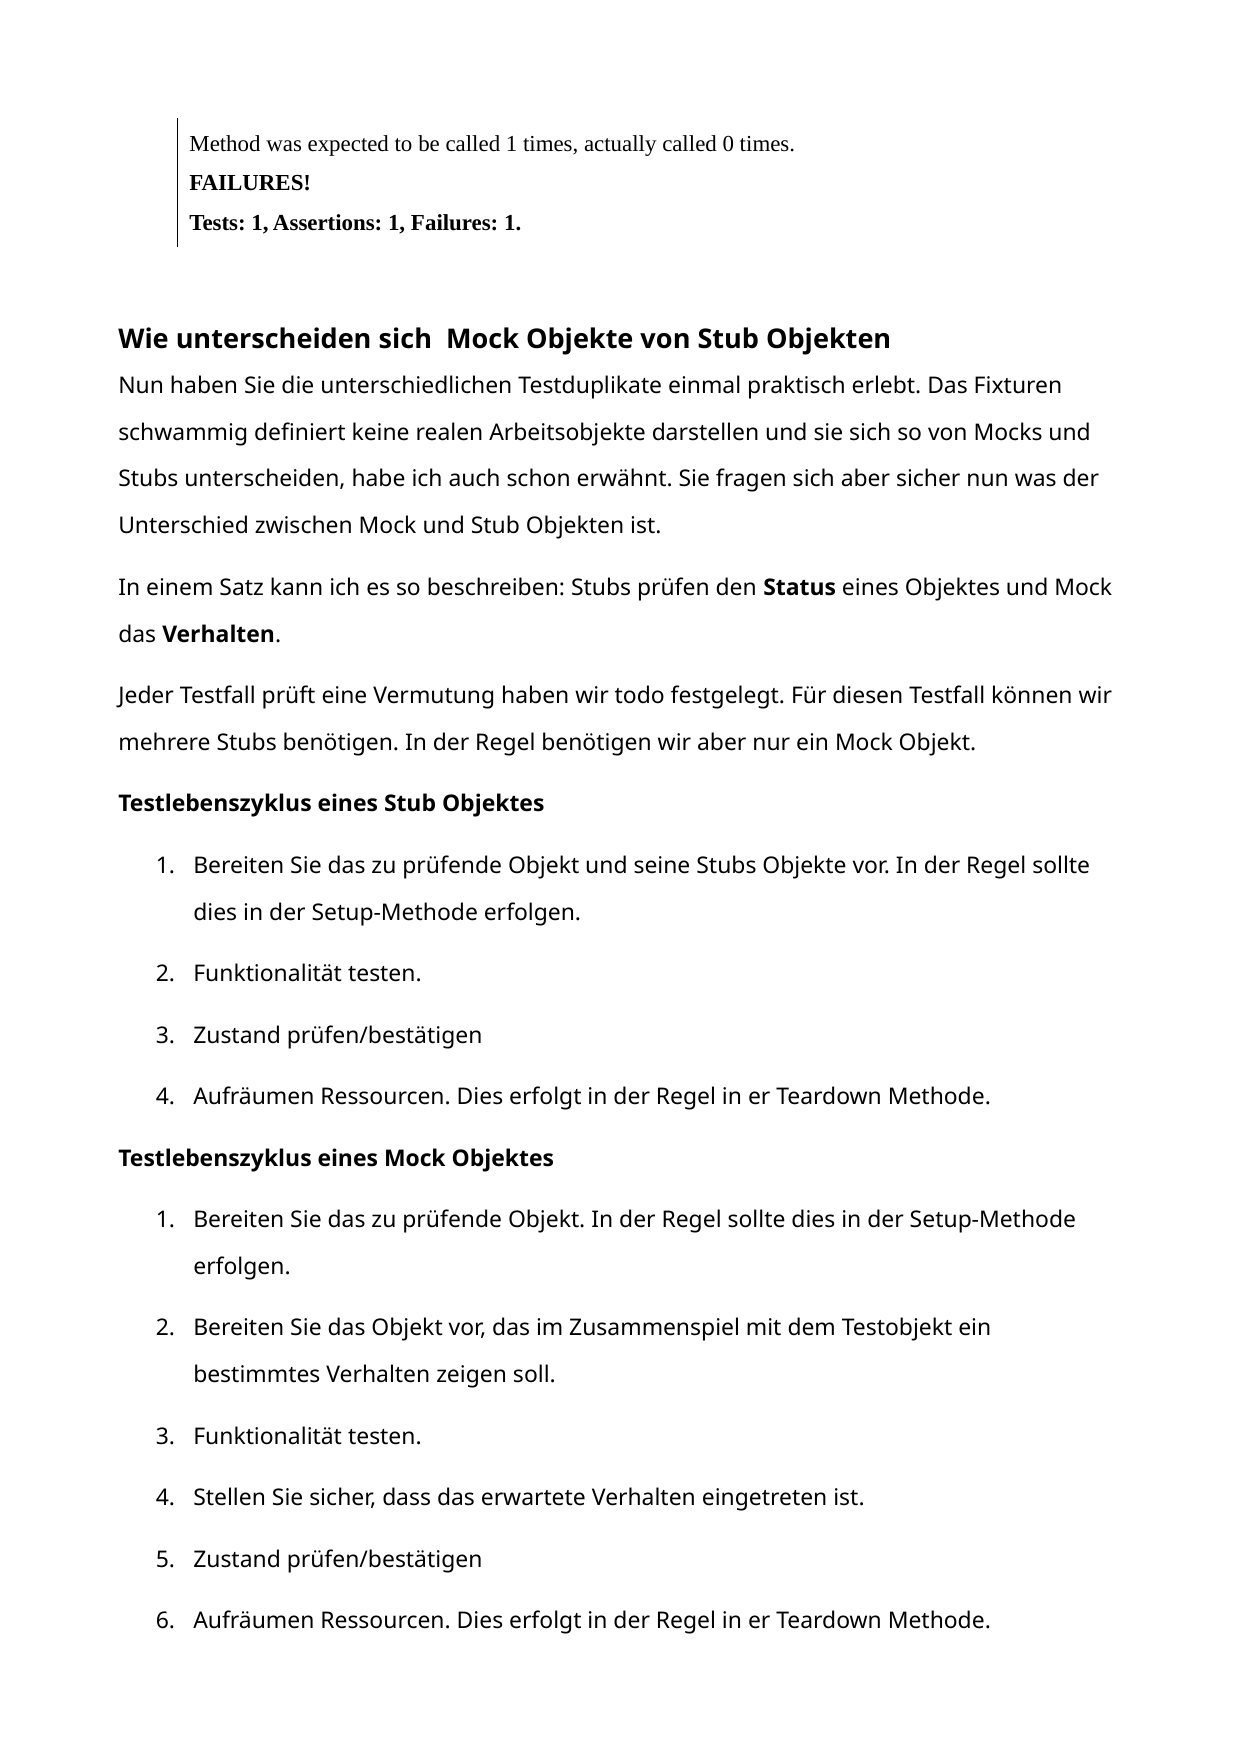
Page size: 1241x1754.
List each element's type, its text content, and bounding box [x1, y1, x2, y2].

subtitle Wie unterscheiden sich Mock Objekte von Stub Objekten [118, 319, 1122, 356]
list Zustand prüfen/bestätigen [156, 1542, 1122, 1574]
text Method was expected to be called 1 times, actually called 0 times. FAILURES! Tests: 1, Assertions: 1, Failures: 1. [178, 118, 1122, 247]
list Stellen Sie sicher, dass das erwartete Verhalten eingetreten ist. [156, 1481, 1122, 1512]
list Bereiten Sie das Objekt vor, das im Zusammenspiel mit dem Testobjekt ein bestimmtes Verhalten zeigen soll. [156, 1311, 1122, 1389]
text Testlebenszyklus eines Mock Objektes [118, 1141, 1122, 1173]
list Aufräumen Ressourcen. Dies erfolgt in der Regel in er Teardown Methode. [156, 1080, 1122, 1111]
text In einem Satz kann ich es so beschreiben: Stubs prüfen den Status eines Objektes und Mock das Verhalten. [118, 571, 1122, 649]
list Bereiten Sie das zu prüfende Objekt und seine Stubs Objekte vor. In der Regel sollte dies in der Setup-Methode erfolgen. [156, 849, 1122, 927]
list Bereiten Sie das zu prüfende Objekt. In der Regel sollte dies in der Setup-Methode erfolgen. [156, 1203, 1122, 1281]
list Funktionalität testen. [156, 957, 1122, 988]
list Zustand prüfen/bestätigen [156, 1018, 1122, 1050]
text Nun haben Sie die unterschiedlichen Testduplikate einmal praktisch erlebt. Das Fixturen schwammig definiert keine realen Arbeitsobjekte darstellen und sie sich so von Mocks und Stubs unterscheiden, habe ich auch schon erwähnt. Sie fragen sich aber sicher nun was der Unterschied zwischen Mock und Stub Objekten ist. [118, 368, 1122, 540]
list Funktionalität testen. [156, 1419, 1122, 1451]
list Aufräumen Ressourcen. Dies erfolgt in der Regel in er Teardown Methode. [156, 1604, 1122, 1635]
text Jeder Testfall prüft eine Vermutung haben wir todo festgelegt. Für diesen Testfall können wir mehrere Stubs benötigen. In der Regel benötigen wir aber nur ein Mock Objekt. [118, 679, 1122, 757]
text Testlebenszyklus eines Stub Objektes [118, 787, 1122, 818]
